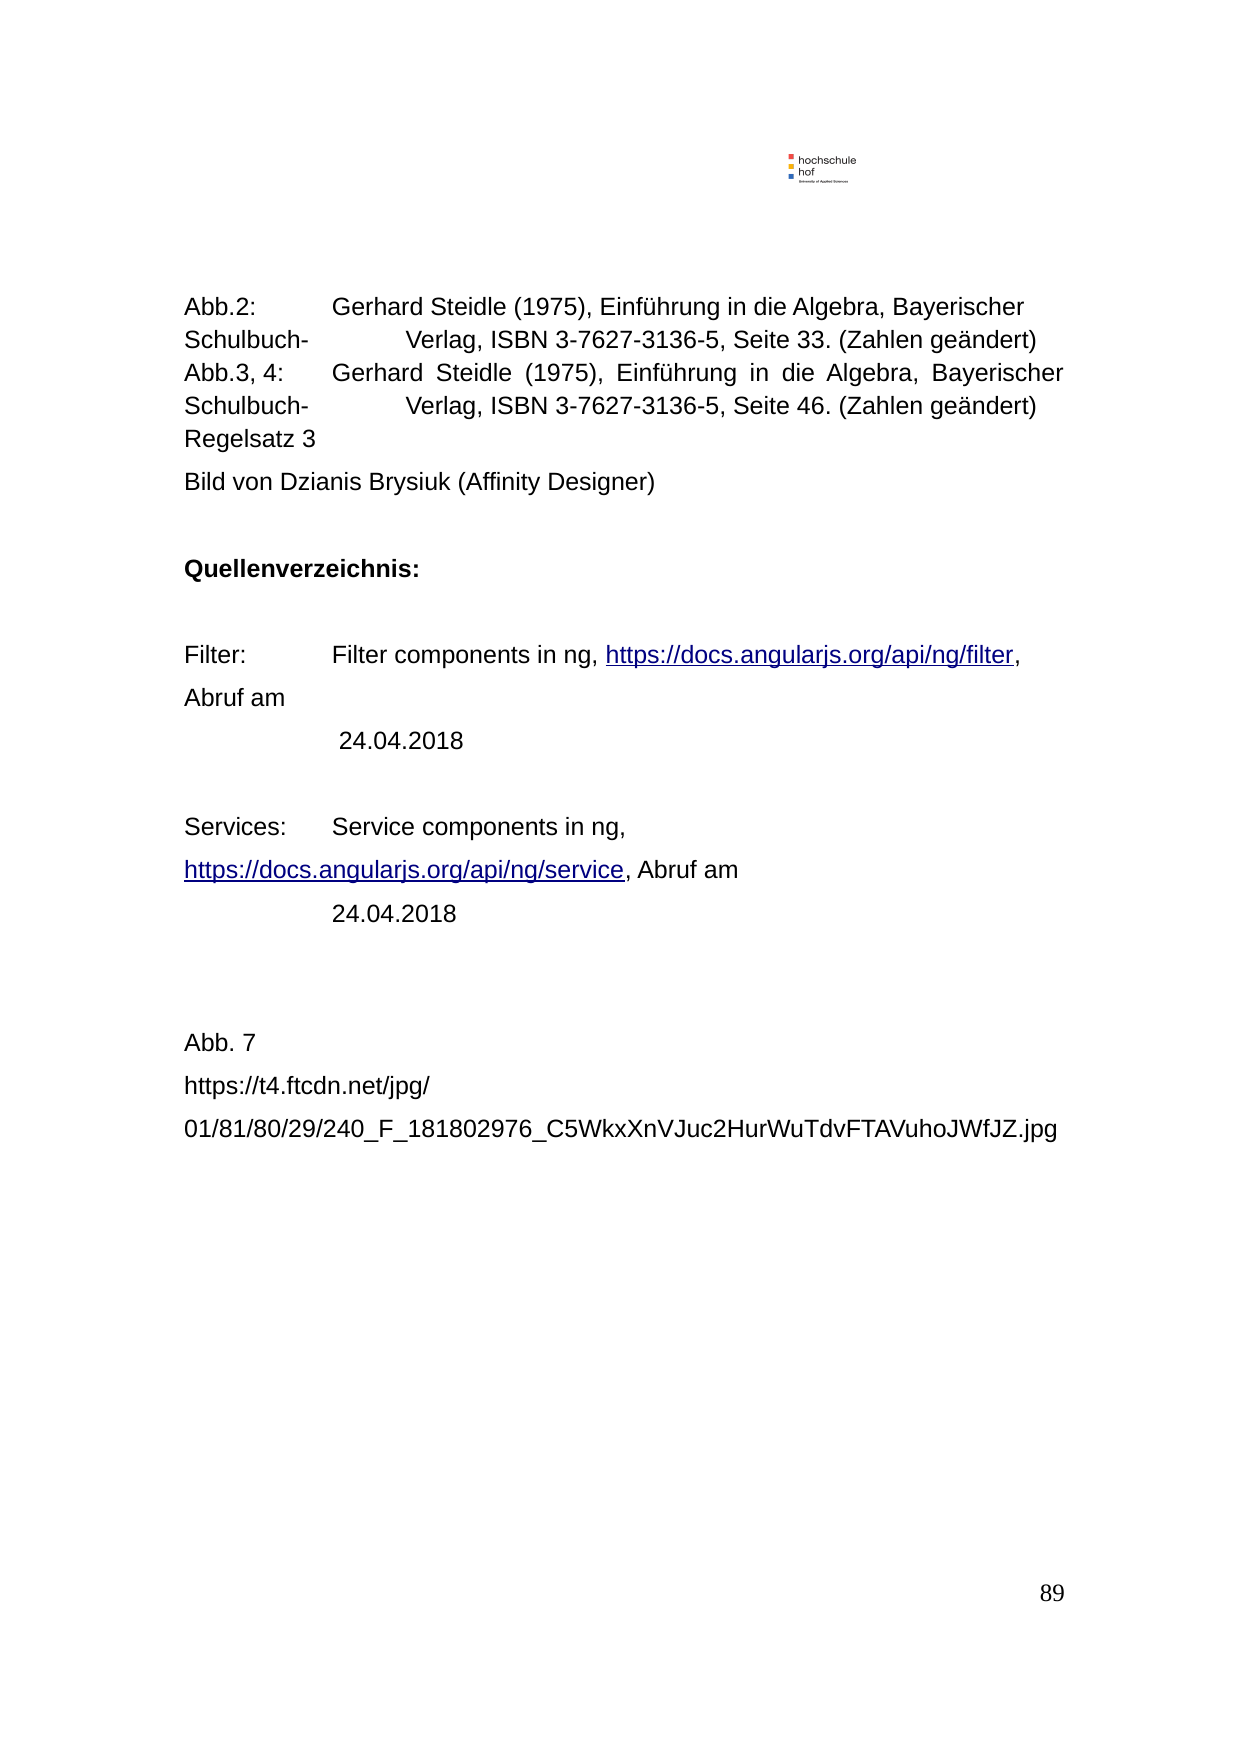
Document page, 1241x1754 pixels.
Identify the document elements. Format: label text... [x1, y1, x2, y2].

text 24.04.2018 [184, 899, 1064, 927]
text Quellenverzeichnis: [184, 554, 1064, 582]
text Filter: Filter components in ng, https://docs.angularjs.org/api/ng/filter, Abruf am [184, 640, 1064, 712]
text 24.04.2018 [184, 726, 1064, 755]
text Regelsatz 3 [184, 424, 1064, 453]
text Abb. 7 [184, 1028, 1064, 1057]
text Abb.3, 4: Gerhard Steidle (1975), Einführung in die Algebra, Bayerischer Schulbuch- Verlag, ISBN 3-7627-3136-5, Seite 46. (Zahlen geändert) [184, 358, 1064, 420]
text Bild von Dzianis Brysiuk (Affinity Designer) [184, 467, 1064, 496]
picture [788, 154, 856, 183]
text Abb.2: Gerhard Steidle (1975), Einführung in die Algebra, Bayerischer Schulbuch- Verlag, ISBN 3-7627-3136-5, Seite 33. (Zahlen geändert) [184, 292, 1064, 354]
text Services: Service components in ng, https://docs.angularjs.org/api/ng/service, Abruf am [184, 812, 1064, 884]
text https://t4.ftcdn.net/jpg/01/81/80/29/240_F_181802976_C5WkxXnVJuc2HurWuTdvFTAVuhoJWfJZ.jpg [184, 1071, 1064, 1143]
